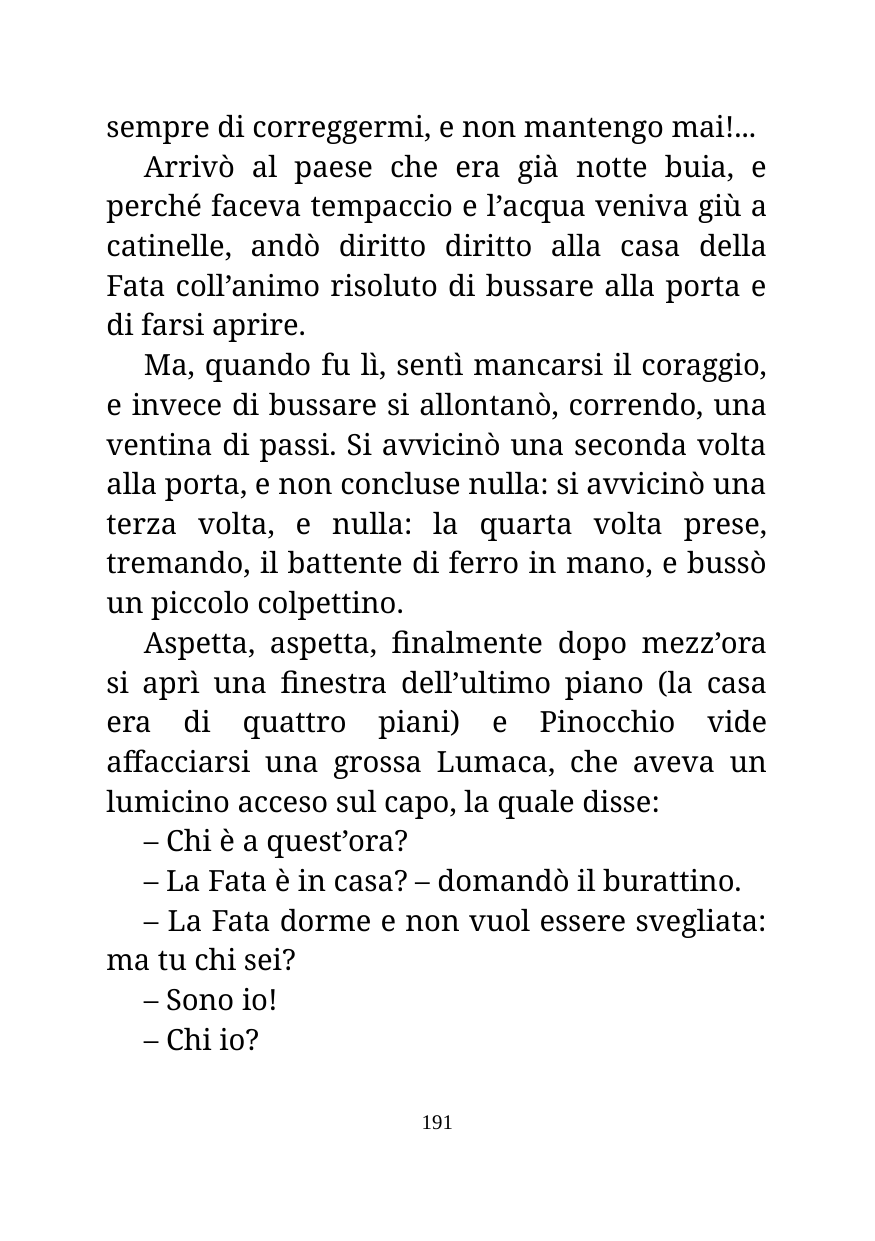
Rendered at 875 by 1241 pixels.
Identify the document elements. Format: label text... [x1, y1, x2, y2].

text – Sono io! [106, 979, 768, 1019]
text Aspetta, aspetta, finalmente dopo mezz’ora si aprì una finestra dell’ultimo piano (la casa era di quattro piani) e Pinocchio vide affacciarsi una grossa Lumaca, che aveva un lumicino acceso sul capo, la quale disse: [106, 622, 768, 821]
text – La Fata è in casa? – domandò il burattino. [106, 860, 768, 900]
text – Chi io? [106, 1019, 768, 1059]
text – La Fata dorme e non vuol essere svegliata: ma tu chi sei? [106, 900, 768, 979]
text sempre di correggermi, e non mantengo mai!... [106, 106, 768, 146]
text Arrivò al paese che era già notte buia, e perché faceva tempaccio e l’acqua veniva giù a catinelle, andò diritto diritto alla casa della Fata coll’animo risoluto di bussare alla porta e di farsi aprire. [106, 146, 768, 344]
text – Chi è a quest’ora? [106, 821, 768, 860]
text Ma, quando fu lì, sentì mancarsi il coraggio, e invece di bussare si allontanò, correndo, una ventina di passi. Si avvicinò una seconda volta alla porta, e non concluse nulla: si avvicinò una terza volta, e nulla: la quarta volta prese, tremando, il battente di ferro in mano, e bussò un piccolo colpettino. [106, 344, 768, 622]
